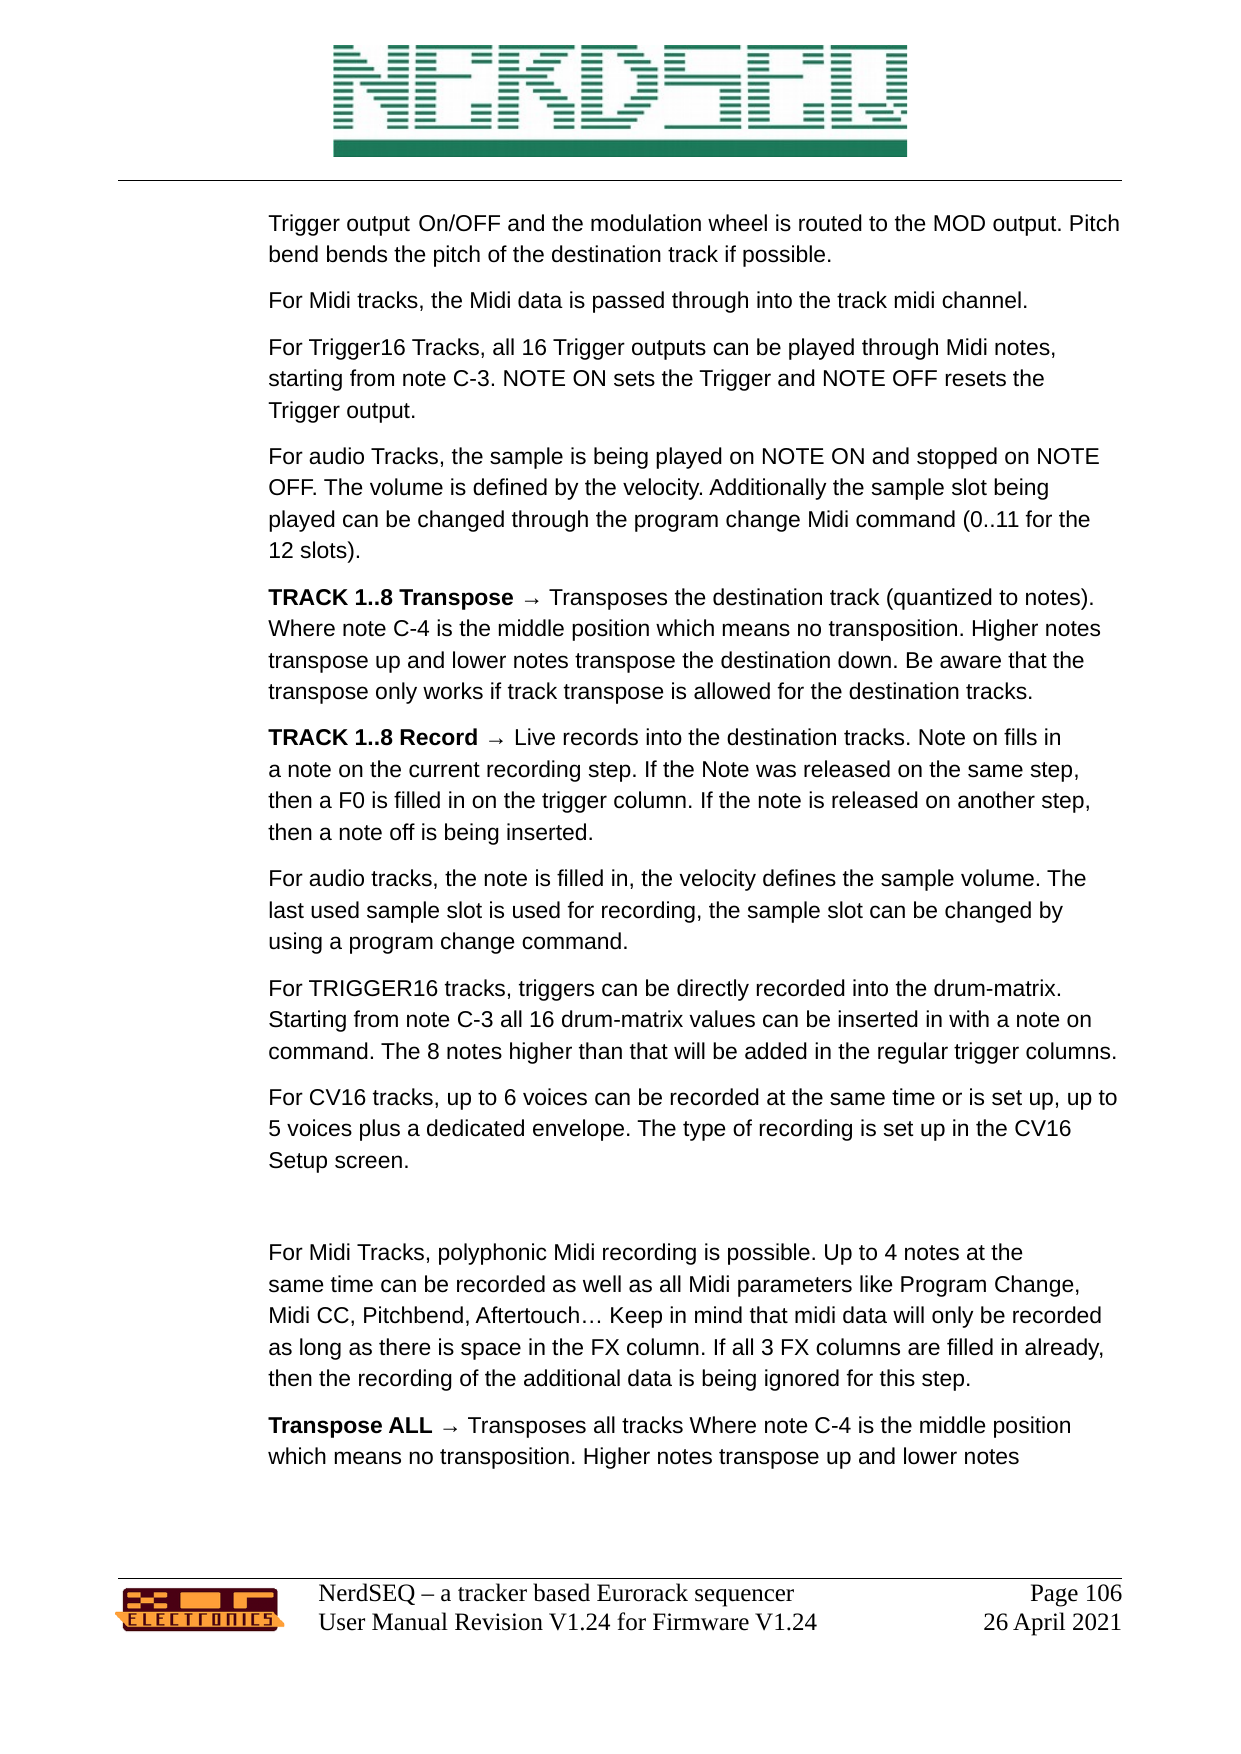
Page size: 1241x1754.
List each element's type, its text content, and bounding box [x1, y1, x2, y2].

text For Midi tracks, the Midi data is passed through into the track midi channel. [118, 287, 1122, 314]
text For TRIGGER16 tracks, triggers can be directly recorded into the drum-matrix. Starting from note C-3 all 16 drum-matrix values can be inserted in with a note on command. The 8 notes higher than that will be added in the regular trigger columns. [118, 974, 1122, 1064]
picture [333, 45, 908, 157]
text For Trigger16 Tracks, all 16 Trigger outputs can be played through Midi notes, starting from note C-3. NOTE ON sets the Trigger and NOTE OFF resets the Trigger output. [118, 333, 1122, 423]
text For audio tracks, the note is filled in, the velocity defines the sample volume. The last used sample slot is used for recording, the sample slot can be changed by using a program change command. [118, 865, 1122, 955]
text For Midi Tracks, polyphonic Midi recording is possible. Up to 4 notes at the same time can be recorded as well as all Midi parameters like Program Change, Midi CC, Pitchbend, Aftertouch… Keep in mind that midi data will only be recorded as long as there is space in the FX column. If all 3 FX columns are filled in already, then the recording of the additional data is being ignored for this step. [118, 1239, 1122, 1392]
text Trigger output On/OFF and the modulation wheel is routed to the MOD output. Pitch bend bends the pitch of the destination track if possible. [118, 209, 1122, 267]
text Transpose ALL → Transposes all tracks Where note C-4 is the middle position which means no transposition. Higher notes transpose up and lower notes [118, 1412, 1122, 1469]
text For CV16 tracks, up to 6 voices can be recorded at the same time or is set up, up to 5 voices plus a dedicated envelope. The type of recording is set up in the CV16 Setup screen. [118, 1084, 1122, 1173]
text For audio Tracks, the sample is being played on NOTE ON and stopped on NOTE OFF. The volume is defined by the velocity. Additionally the sample slot being played can be changed through the program change Midi command (0..11 for the 12 slots). [118, 443, 1122, 564]
text TRACK 1..8 Record → Live records into the destination tracks. Note on fills in a note on the current recording step. If the Note was released on the same step, then a F0 is filled in on the trigger column. If the note is released on another step, then a note off is being inserted. [118, 724, 1122, 845]
picture [115, 1584, 285, 1634]
text TRACK 1..8 Transpose → Transposes the destination track (quantized to notes). Where note C-4 is the middle position which means no transposition. Higher notes transpose up and lower notes transpose the destination down. Be aware that the transpose only works if track transpose is allowed for the destination tracks. [118, 583, 1122, 704]
